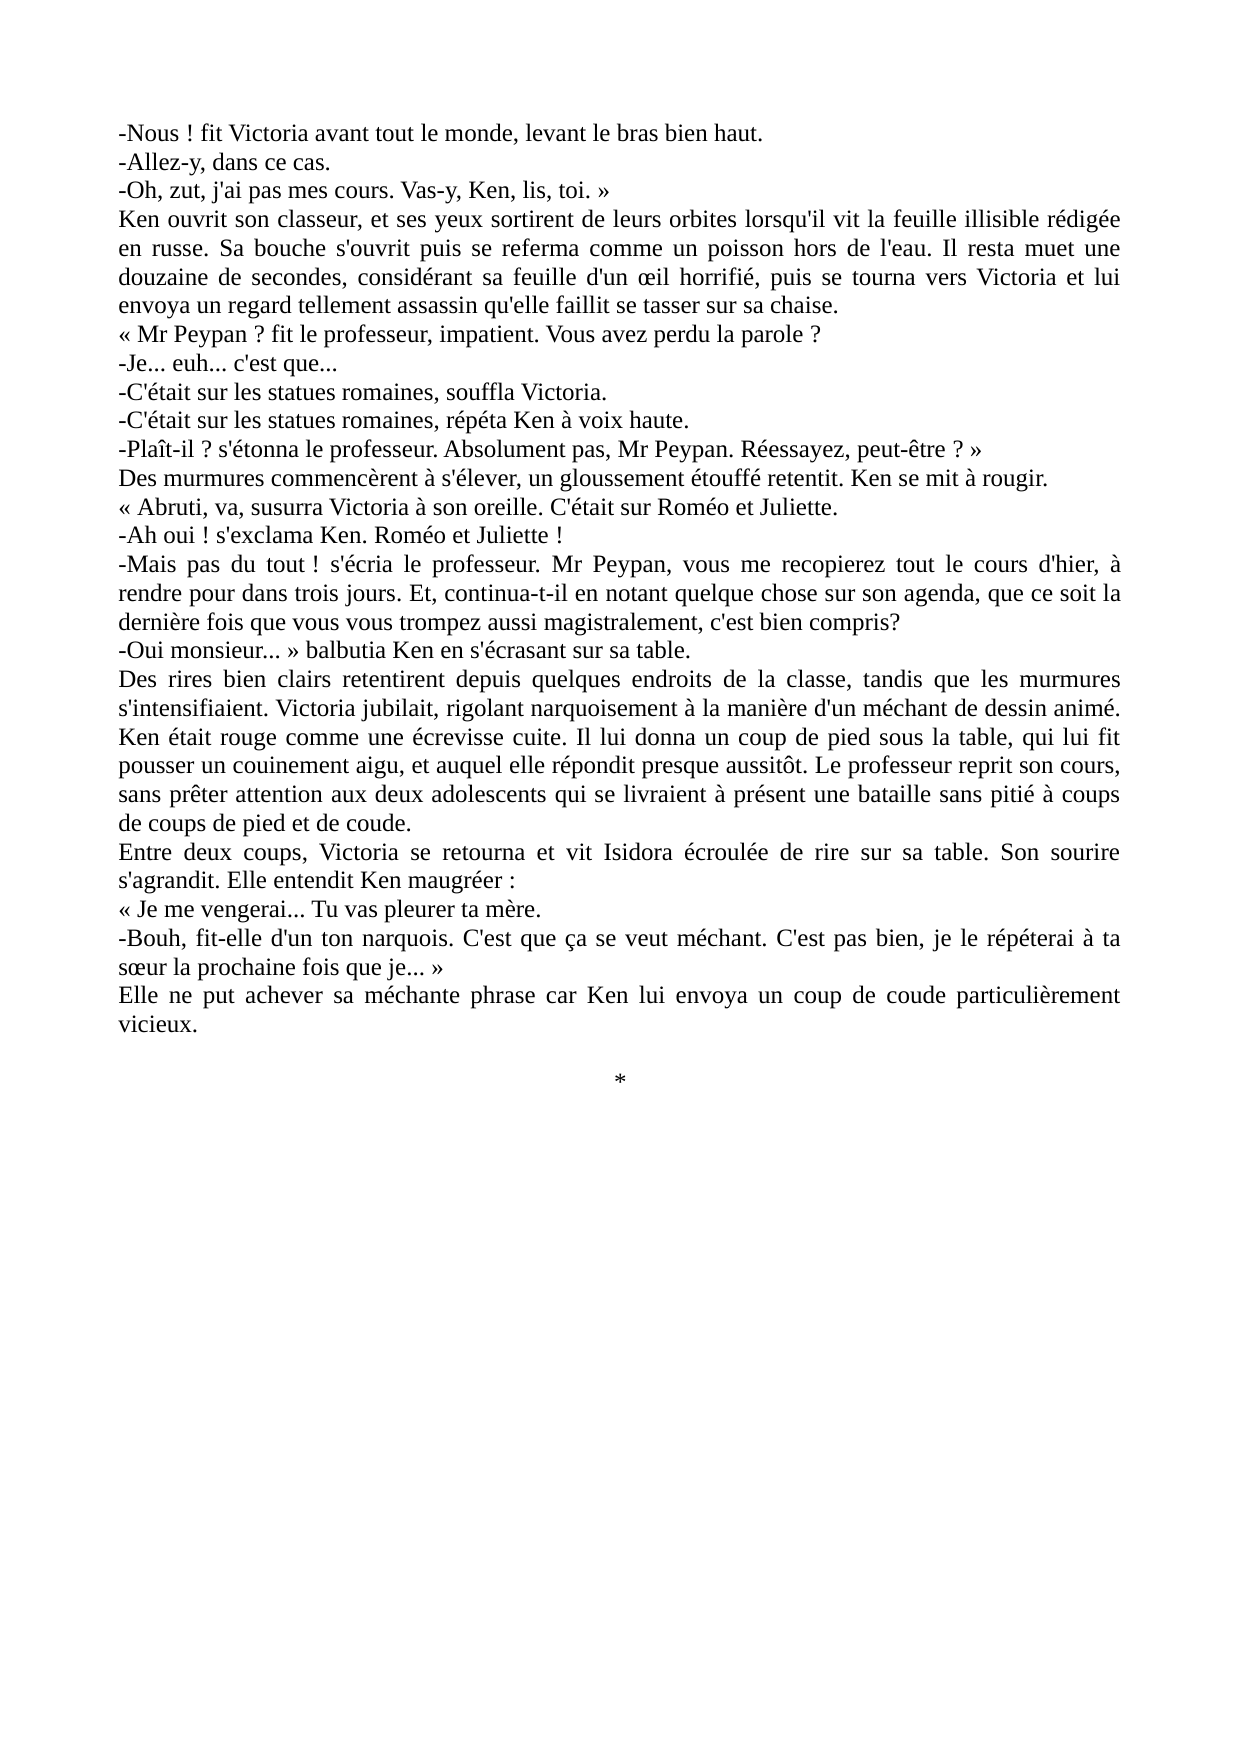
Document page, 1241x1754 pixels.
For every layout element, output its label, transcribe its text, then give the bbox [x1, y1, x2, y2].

text -Nous ! fit Victoria avant tout le monde, levant le bras bien haut. [118, 118, 1122, 147]
text « Abruti, va, susurra Victoria à son oreille. C'était sur Roméo et Juliette. [118, 492, 1122, 521]
text Des rires bien clairs retentirent depuis quelques endroits de la classe, tandis que les murmures s'intensifiaient. Victoria jubilait, rigolant narquoisement à la manière d'un méchant de dessin animé. Ken était rouge comme une écrevisse cuite. Il lui donna un coup de pied sous la table, qui lui fit pousser un couinement aigu, et auquel elle répondit presque aussitôt. Le professeur reprit son cours, sans prêter attention aux deux adolescents qui se livraient à présent une bataille sans pitié à coups de coups de pied et de coude. [118, 664, 1122, 837]
text * [118, 1067, 1122, 1096]
text -Oui monsieur... » balbutia Ken en s'écrasant sur sa table. [118, 636, 1122, 664]
text « Je me vengerai... Tu vas pleurer ta mère. [118, 894, 1122, 923]
text -C'était sur les statues romaines, souffla Victoria. [118, 377, 1122, 406]
text -Bouh, fit-elle d'un ton narquois. C'est que ça se veut méchant. C'est pas bien, je le répéterai à ta sœur la prochaine fois que je... » [118, 923, 1122, 981]
text Ken ouvrit son classeur, et ses yeux sortirent de leurs orbites lorsqu'il vit la feuille illisible rédigée en russe. Sa bouche s'ouvrit puis se referma comme un poisson hors de l'eau. Il resta muet une douzaine de secondes, considérant sa feuille d'un œil horrifié, puis se tourna vers Victoria et lui envoya un regard tellement assassin qu'elle faillit se tasser sur sa chaise. [118, 204, 1122, 319]
text -Je... euh... c'est que... [118, 348, 1122, 377]
text -C'était sur les statues romaines, répéta Ken à voix haute. [118, 406, 1122, 434]
text -Ah oui ! s'exclama Ken. Roméo et Juliette ! [118, 521, 1122, 549]
text Entre deux coups, Victoria se retourna et vit Isidora écroulée de rire sur sa table. Son sourire s'agrandit. Elle entendit Ken maugréer : [118, 837, 1122, 894]
text -Oh, zut, j'ai pas mes cours. Vas-y, Ken, lis, toi. » [118, 176, 1122, 204]
text « Mr Peypan ? fit le professeur, impatient. Vous avez perdu la parole ? [118, 319, 1122, 348]
text -Allez-y, dans ce cas. [118, 147, 1122, 176]
text Des murmures commencèrent à s'élever, un gloussement étouffé retentit. Ken se mit à rougir. [118, 463, 1122, 492]
text -Plaît-il ? s'étonna le professeur. Absolument pas, Mr Peypan. Réessayez, peut-être ? » [118, 434, 1122, 463]
text -Mais pas du tout ! s'écria le professeur. Mr Peypan, vous me recopierez tout le cours d'hier, à rendre pour dans trois jours. Et, continua-t-il en notant quelque chose sur son agenda, que ce soit la dernière fois que vous vous trompez aussi magistralement, c'est bien compris? [118, 549, 1122, 636]
text Elle ne put achever sa méchante phrase car Ken lui envoya un coup de coude particulièrement vicieux. [118, 981, 1122, 1038]
